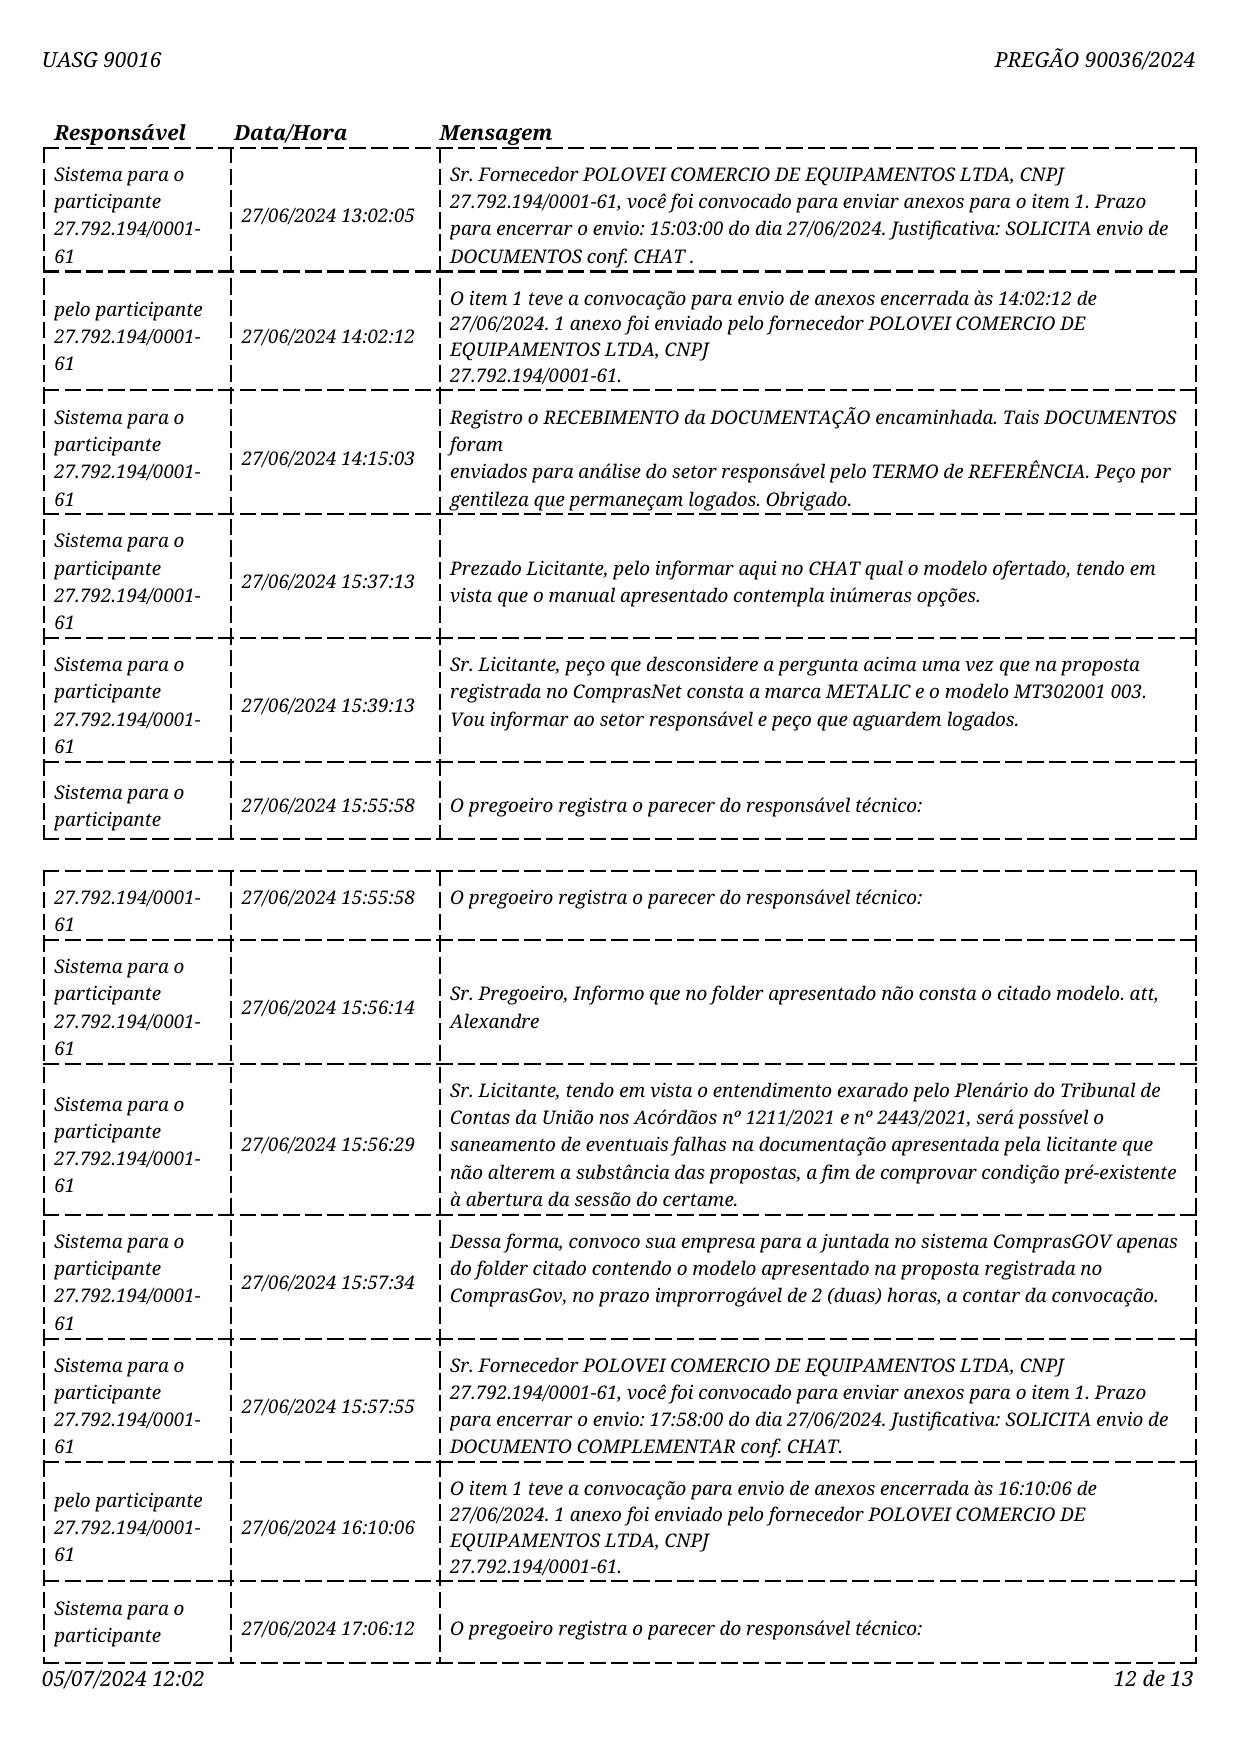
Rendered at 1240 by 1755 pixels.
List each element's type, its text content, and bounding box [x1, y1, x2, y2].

table_cell 27/06/2024 16:10:06 [231, 1461, 439, 1580]
table_cell 27/06/2024 15:55:58 [231, 761, 439, 838]
table_cell Sistema para o participante [44, 761, 231, 838]
table_cell Sistema para o participante 27.792.194/0001-61 [44, 637, 231, 761]
table_cell Prezado Licitante, pelo informar aqui no CHAT qual o modelo ofertado, tendo em vista que o manual apresentado contempla inúmeras opções. [440, 513, 1196, 637]
table_cell Sistema para o participante 27.792.194/0001-61 [44, 513, 231, 637]
table_cell Sistema para o participante 27.792.194/0001-61 [44, 1063, 231, 1214]
table_cell 27/06/2024 15:37:13 [231, 513, 439, 637]
table_cell 27/06/2024 15:56:29 [231, 1063, 439, 1214]
table_cell Sistema para o participante 27.792.194/0001-61 [44, 147, 231, 270]
table_cell O item 1 teve a convocação para envio de anexos encerrada às 14:02:12 de 27/06/2024. 1 anexo foi enviado pelo fornecedor POLOVEI COMERCIO DE EQUIPAMENTOS LTDA, CNPJ 27.792.194/0001-61. [440, 270, 1196, 389]
table_cell 27/06/2024 17:06:12 [231, 1580, 439, 1662]
table_cell pelo participante 27.792.194/0001-61 [44, 1461, 231, 1580]
table_cell 27/06/2024 15:57:34 [231, 1214, 439, 1337]
table_cell 27/06/2024 15:56:14 [231, 939, 439, 1063]
table_cell 27/06/2024 14:15:03 [231, 389, 439, 513]
table_cell pelo participante 27.792.194/0001-61 [44, 270, 231, 389]
table_cell 27/06/2024 15:57:55 [231, 1338, 439, 1461]
table_cell Sistema para o participante [44, 1580, 231, 1662]
table_cell 27/06/2024 13:02:05 [231, 147, 439, 270]
table_cell Sr. Licitante, tendo em vista o entendimento exarado pelo Plenário do Tribunal de Contas da União nos Acórdãos nº 1211/2021 e nº 2443/2021, será possível o saneamento de eventuais falhas na documentação apresentada pela licitante que não alterem a substância das propostas, a fim de comprovar condição pré-existente à abertura da sessão do certame. [440, 1063, 1196, 1214]
table_cell Registro o RECEBIMENTO da DOCUMENTAÇÃO encaminhada. Tais DOCUMENTOS foram enviados para análise do setor responsável pelo TERMO de REFERÊNCIA. Peço por gentileza que permaneçam logados. Obrigado. [440, 389, 1196, 513]
table_cell Sistema para o participante 27.792.194/0001-61 [44, 1338, 231, 1461]
table_cell Sistema para o participante 27.792.194/0001-61 [44, 389, 231, 513]
table_cell O pregoeiro registra o parecer do responsável técnico: [440, 761, 1196, 838]
table_header O pregoeiro registra o parecer do responsável técnico: [440, 870, 1196, 939]
table_cell 27/06/2024 14:02:12 [231, 270, 439, 389]
table_cell Sr. Fornecedor POLOVEI COMERCIO DE EQUIPAMENTOS LTDA, CNPJ 27.792.194/0001-61, você foi convocado para enviar anexos para o item 1. Prazo para encerrar o envio: 17:58:00 do dia 27/06/2024. Justificativa: SOLICITA envio de DOCUMENTO COMPLEMENTAR conf. CHAT. [440, 1338, 1196, 1461]
table_cell Sr. Pregoeiro, Informo que no folder apresentado não consta o citado modelo. att, Alexandre [440, 939, 1196, 1063]
table_cell 27/06/2024 15:39:13 [231, 637, 439, 761]
table_header 27.792.194/0001-61 [44, 870, 231, 939]
table_header 27/06/2024 15:55:58 [231, 870, 439, 939]
table_cell O item 1 teve a convocação para envio de anexos encerrada às 16:10:06 de 27/06/2024. 1 anexo foi enviado pelo fornecedor POLOVEI COMERCIO DE EQUIPAMENTOS LTDA, CNPJ 27.792.194/0001-61. [440, 1461, 1196, 1580]
table_cell Sistema para o participante 27.792.194/0001-61 [44, 939, 231, 1063]
table_cell Dessa forma, convoco sua empresa para a juntada no sistema ComprasGOV apenas do folder citado contendo o modelo apresentado na proposta registrada no ComprasGov, no prazo improrrogável de 2 (duas) horas, a contar da convocação. [440, 1214, 1196, 1337]
table_cell Sr. Fornecedor POLOVEI COMERCIO DE EQUIPAMENTOS LTDA, CNPJ 27.792.194/0001-61, você foi convocado para enviar anexos para o item 1. Prazo para encerrar o envio: 15:03:00 do dia 27/06/2024. Justificativa: SOLICITA envio de DOCUMENTOS conf. CHAT . [440, 147, 1196, 270]
table_cell Sr. Licitante, peço que desconsidere a pergunta acima uma vez que na proposta registrada no ComprasNet consta a marca METALIC e o modelo MT302001 003. Vou informar ao setor responsável e peço que aguardem logados. [440, 637, 1196, 761]
table_cell O pregoeiro registra o parecer do responsável técnico: [440, 1580, 1196, 1662]
table_cell Sistema para o participante 27.792.194/0001-61 [44, 1214, 231, 1337]
